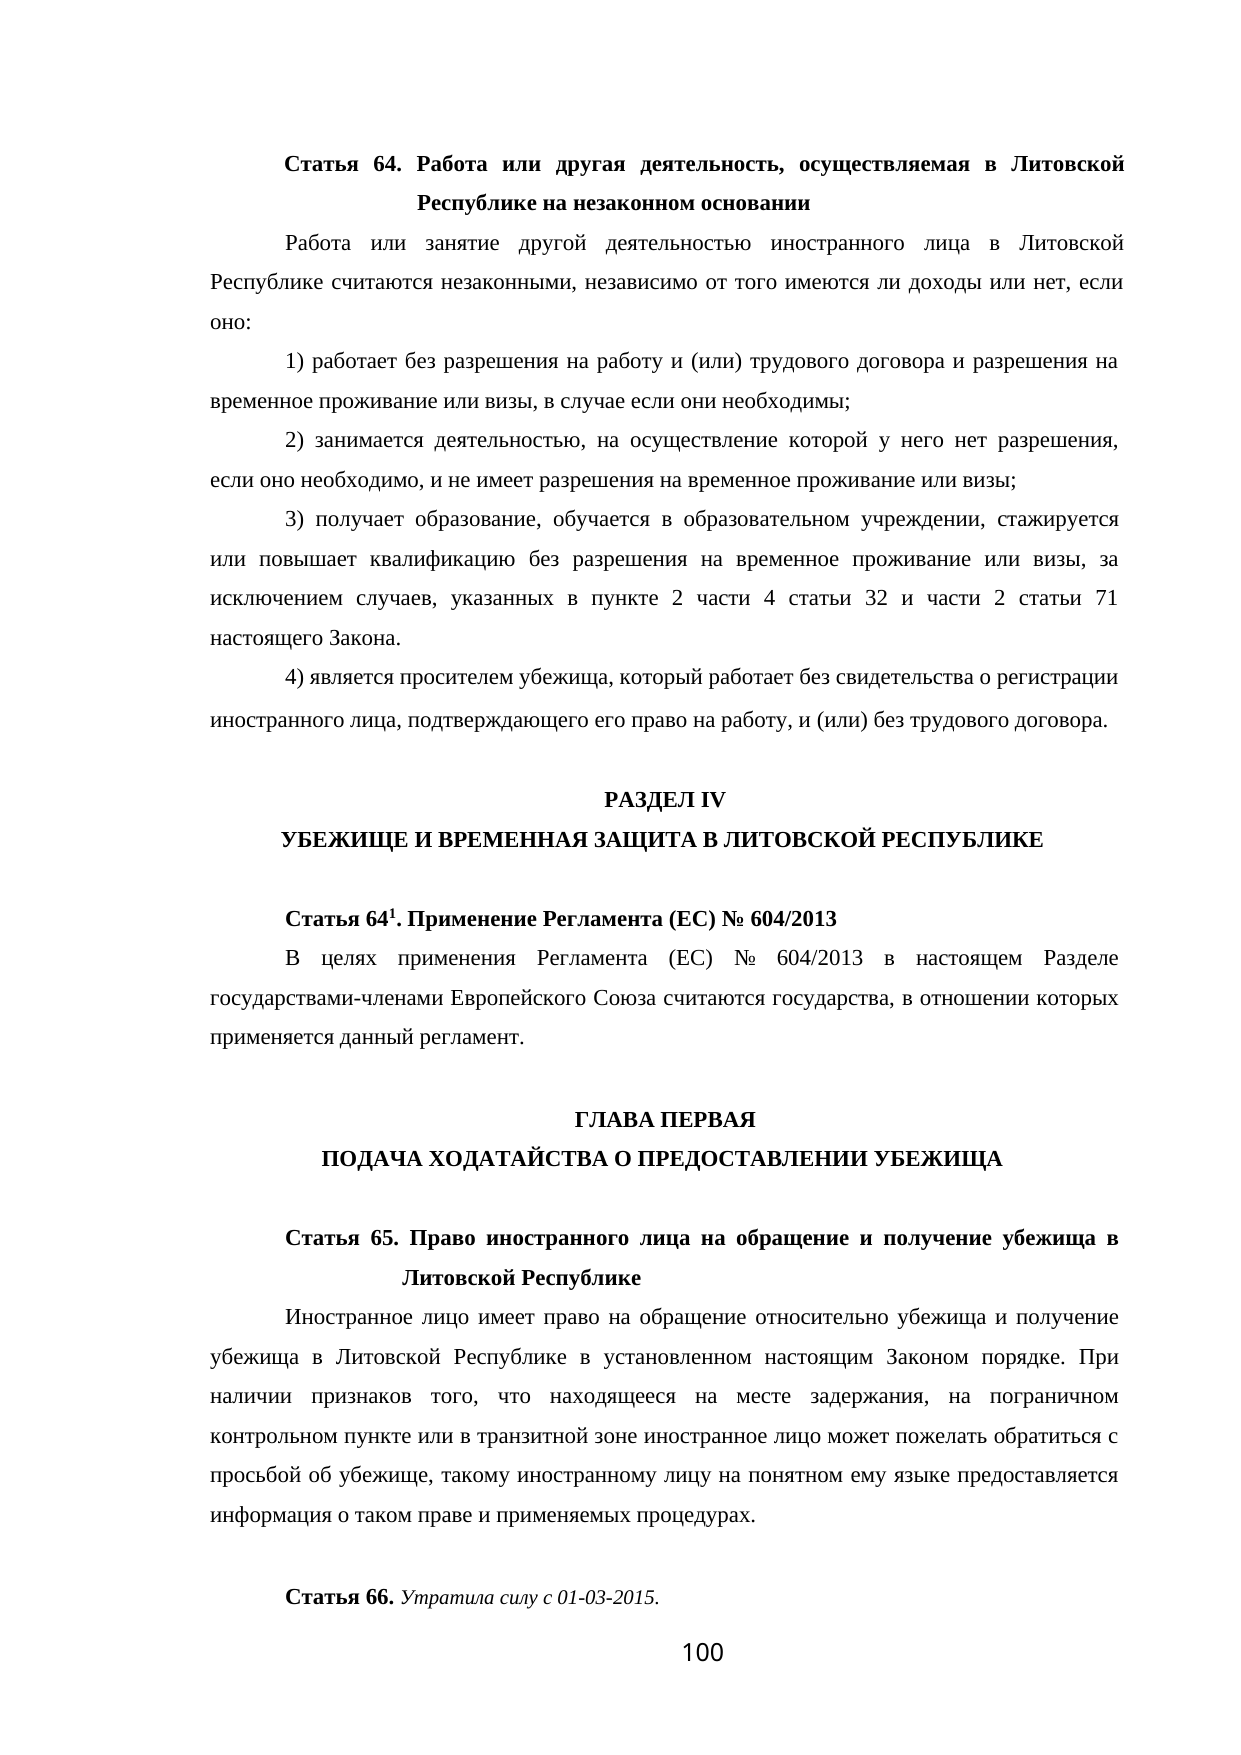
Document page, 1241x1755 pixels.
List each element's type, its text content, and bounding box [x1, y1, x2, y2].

text 1) работает без разрешения на работу и (или) трудового договора и разрешения на временное проживание или визы, в случае если они необходимы; [210, 347, 1120, 413]
text Статья 64. Работа или другая деятельность, осуществляемая в Литовской Республике на незаконном основании [284, 150, 1126, 216]
text ГЛАВА ПЕРВАЯ [210, 1106, 1120, 1132]
text 3) получает образование, обучается в образовательном учреждении, стажируется или повышает квалификацию без разрешения на временное проживание или визы, за исключением случаев, указанных в пункте 2 части 4 статьи 32 и части 2 статьи 71 настоящего Закона. [210, 505, 1120, 650]
text УБЕЖИЩЕ И ВРЕМЕННАЯ ЗАЩИТА В ЛИТОВСКОЙ РЕСПУБЛИКЕ [210, 826, 1120, 852]
text Статья 66. Утратила силу с 01-03-2015. [210, 1583, 1120, 1610]
text В целях применения Регламента (ЕС) № 604/2013 в настоящем Разделе государствами-членами Европейского Союза считаются государства, в отношении которых применяется данный регламент. [210, 944, 1120, 1050]
text Иностранное лицо имеет право на обращение относительно убежища и получение убежища в Литовской Республике в установленном настоящим Законом порядке. При наличии признаков того, что находящееся на месте задержания, на пограничном контрольном пункте или в транзитной зоне иностранное лицо может пожелать обратиться с просьбой об убежище, такому иностранному лицу на понятном ему языке предоставляется информация о таком праве и применяемых процедурах. [210, 1303, 1120, 1527]
text Статья 641. Применение Регламента (ЕС) № 604/2013 [210, 905, 1120, 931]
text РАЗДЕЛ IV [210, 787, 1120, 813]
text 2) занимается деятельностью, на осуществление которой у него нет разрешения, если оно необходимо, и не имеет разрешения на временное проживание или визы; [210, 426, 1120, 492]
text 4) является просителем убежища, который работает без свидетельства о регистрации иностранного лица, подтверждающего его право на работу, и (или) без трудового договора. [210, 663, 1120, 733]
text Статья 65. Право иностранного лица на обращение и получение убежища в Литовской Республике [285, 1224, 1120, 1290]
text ПОДАЧА ХОДАТАЙСТВА О ПРЕДОСТАВЛЕНИИ УБЕЖИЩА [210, 1146, 1120, 1172]
text Работа или занятие другой деятельностью иностранного лица в Литовской Республике считаются незаконными, независимо от того имеются ли доходы или нет, если оно: [210, 229, 1126, 334]
